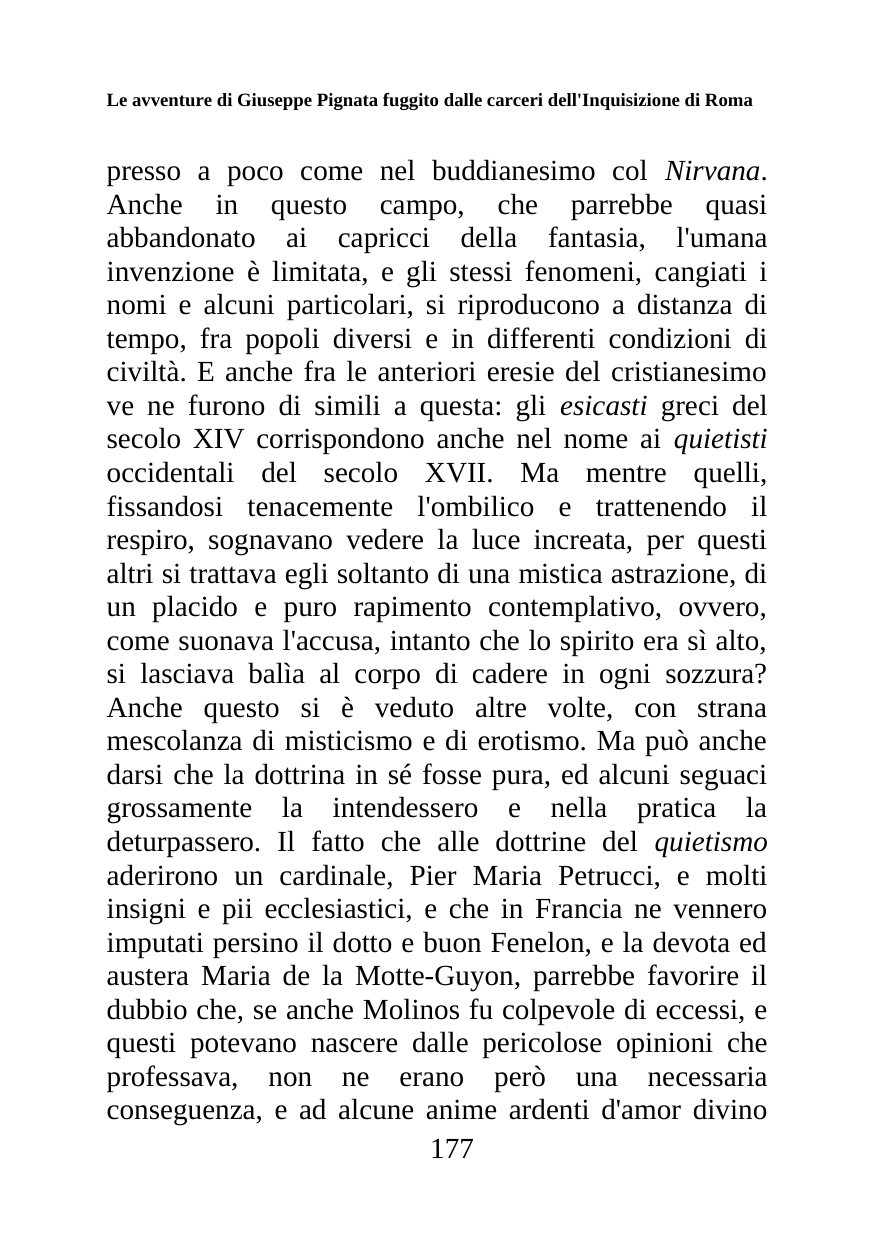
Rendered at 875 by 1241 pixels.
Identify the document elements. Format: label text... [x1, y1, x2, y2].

text presso a poco come nel buddianesimo col Nirvana. Anche in questo campo, che parrebbe quasi abbandonato ai capricci della fantasia, l'umana invenzione è limitata, e gli stessi fenomeni, cangiati i nomi e alcuni particolari, si riproducono a distanza di tempo, fra popoli diversi e in differenti condizioni di civiltà. E anche fra le anteriori eresie del cristianesimo ve ne furono di simili a questa: gli esicasti greci del secolo XIV corrispondono anche nel nome ai quietisti occidentali del secolo XVII. Ma mentre quelli, fissandosi tenacemente l'ombilico e trattenendo il respiro, sognavano vedere la luce increata, per questi altri si trattava egli soltanto di una mistica astrazione, di un placido e puro rapimento contemplativo, ovvero, come suonava l'accusa, intanto che lo spirito era sì alto, si lasciava balìa al corpo di cadere in ogni sozzura? Anche questo si è veduto altre volte, con strana mescolanza di misticismo e di erotismo. Ma può anche darsi che la dottrina in sé fosse pura, ed alcuni seguaci grossamente la intendessero e nella pratica la deturpassero. Il fatto che alle dottrine del quietismo aderirono un cardinale, Pier Maria Petrucci, e molti insigni e pii ecclesiastici, e che in Francia ne vennero imputati persino il dotto e buon Fenelon, e la devota ed austera Maria de la Motte-Guyon, parrebbe favorire il dubbio che, se anche Molinos fu colpevole di eccessi, e questi potevano nascere dalle pericolose opinioni che professava, non ne erano però una necessaria conseguenza, e ad alcune anime ardenti d'amor divino [106, 153, 768, 1126]
